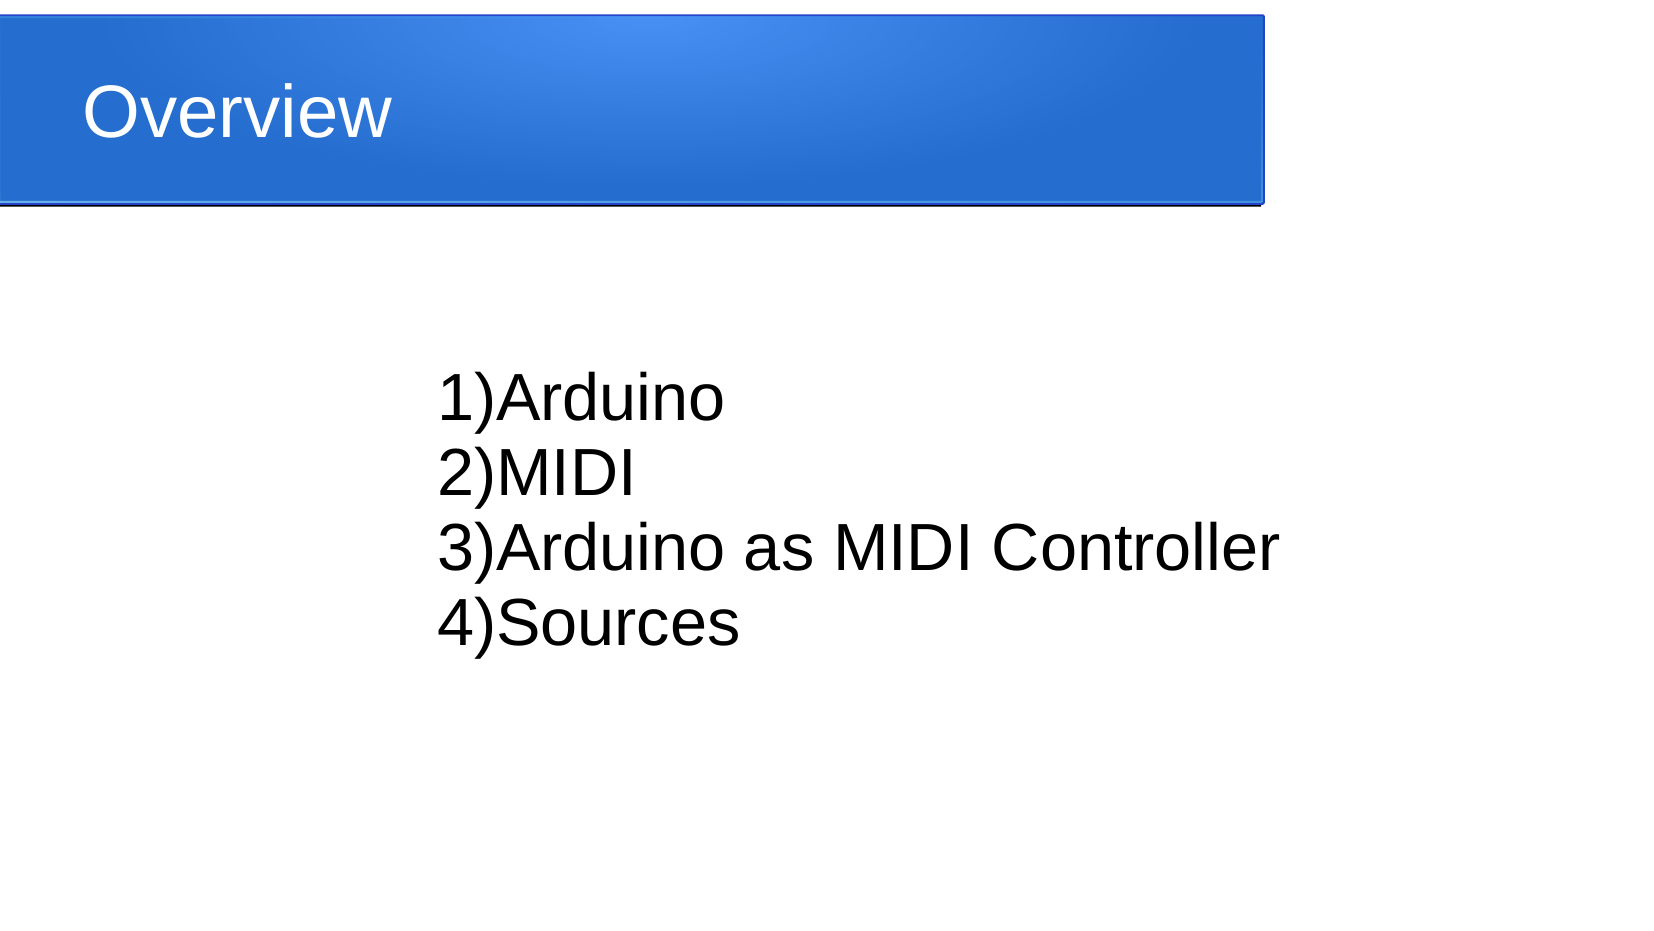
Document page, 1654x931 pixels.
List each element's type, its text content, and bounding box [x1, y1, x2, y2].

subtitle Arduino MIDI Arduino as MIDI Controller Sources [437, 240, 1288, 780]
title Overview [82, 35, 1235, 189]
